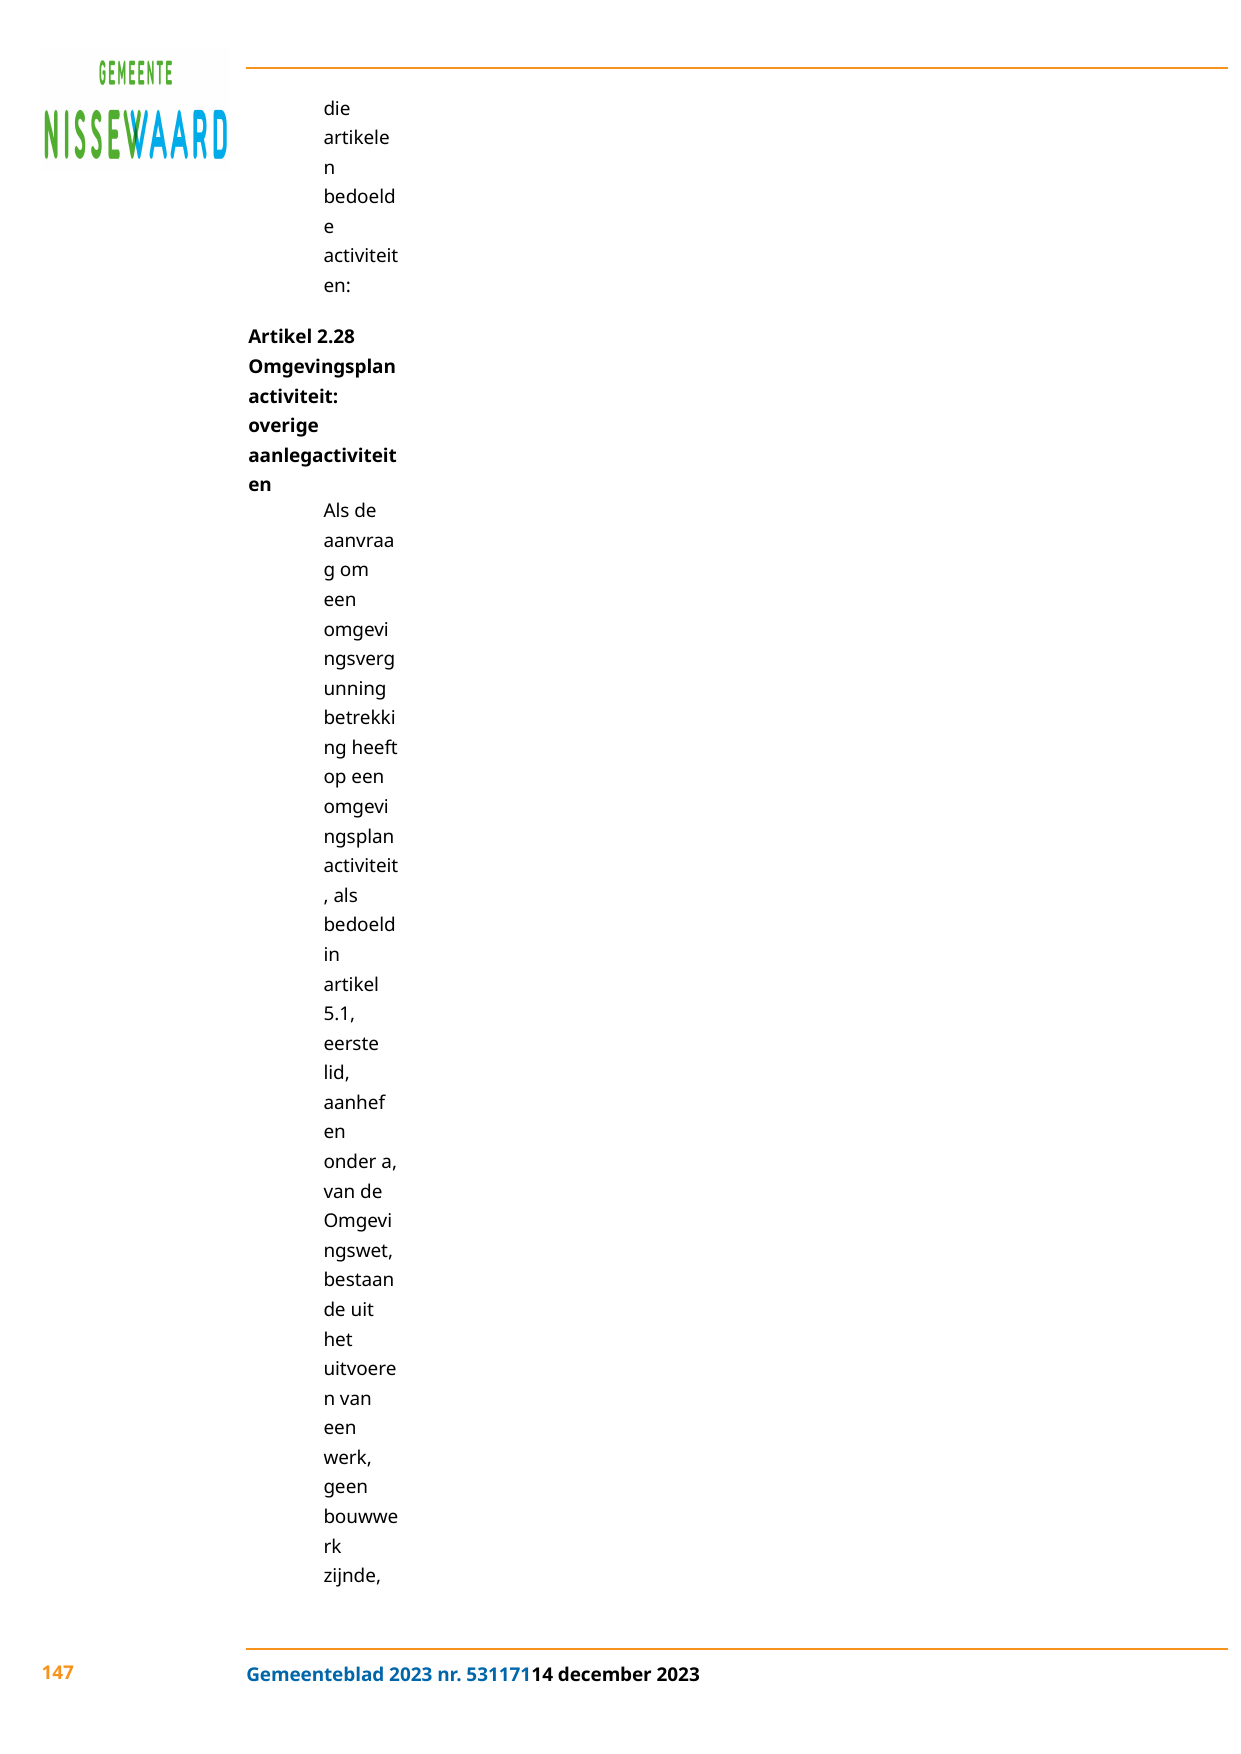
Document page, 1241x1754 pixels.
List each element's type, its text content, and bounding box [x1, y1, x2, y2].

table_cell Artikel 2.28 Omgevingsplanactiviteit: overige aanlegactiviteiten [248, 324, 398, 497]
table_cell [399, 324, 474, 497]
table_cell [248, 95, 323, 298]
picture [41, 47, 231, 172]
table_cell Als de aanvraag om een omgevingsvergunning betrekking heeft op een omgevingsplanactiviteit, als bedoeld in artikel 5.1, eerste lid, aanhef en onder a, van de Omgevingswet, bestaande uit het uitvoeren van een werk, geen bouwwerk zijnde, [323, 498, 398, 1588]
table_cell [248, 498, 323, 1588]
table_cell [399, 95, 474, 298]
table_cell [323, 298, 398, 324]
table_cell [248, 298, 323, 324]
table_cell die artikelen bedoelde activiteiten: [323, 95, 398, 298]
table_cell [399, 298, 474, 324]
table_cell [399, 498, 474, 1588]
